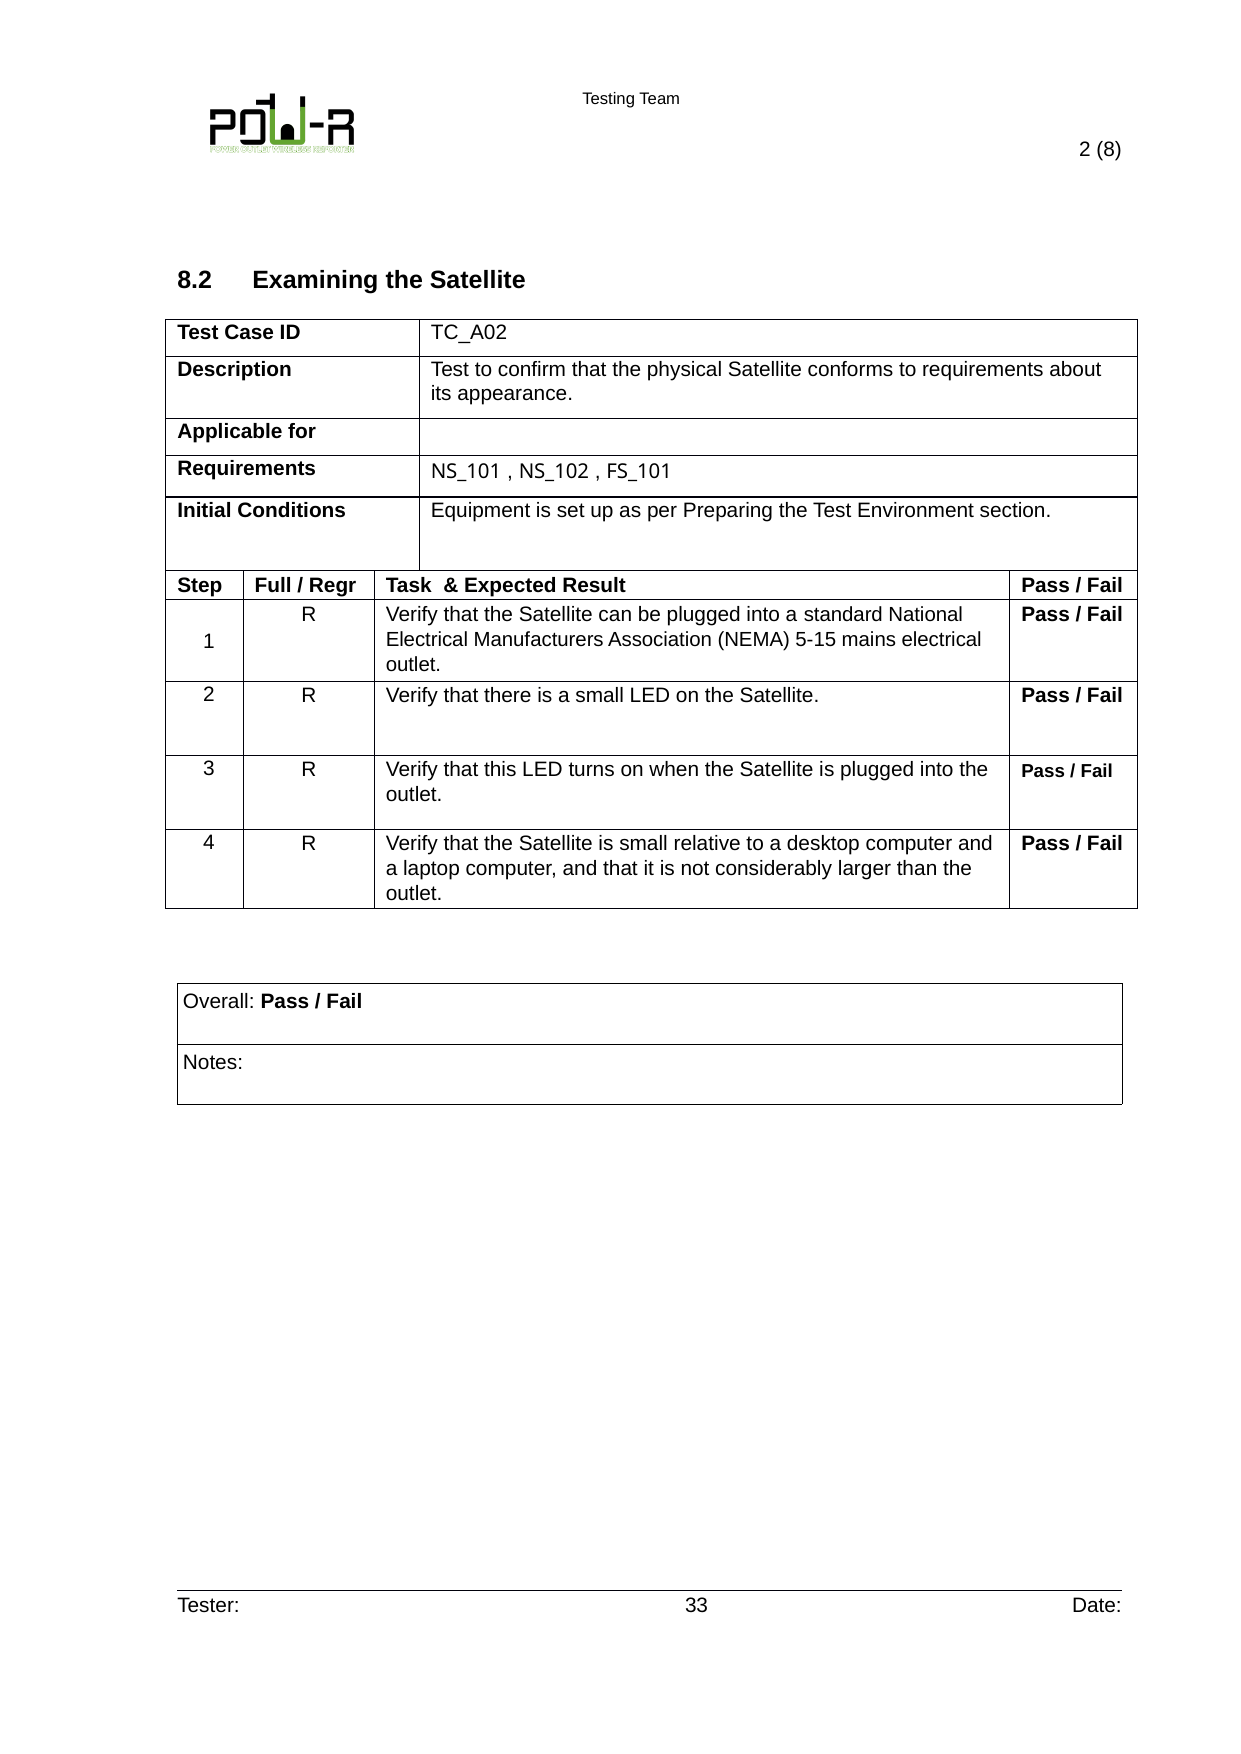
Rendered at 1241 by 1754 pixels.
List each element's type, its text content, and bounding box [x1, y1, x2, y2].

table_cell Task & Expected Result [375, 571, 1009, 599]
table_cell R [244, 600, 374, 681]
table_cell Pass / Fail [1010, 682, 1137, 755]
table_cell Requirements [166, 456, 419, 496]
table_cell Test to confirm that the physical Satellite conforms to requirements about its appearance. [420, 357, 1137, 418]
picture [206, 88, 358, 157]
table_cell Initial Conditions [166, 498, 419, 570]
table_cell [166, 756, 243, 829]
table_cell [166, 682, 243, 755]
table_cell Pass / Fail [1010, 830, 1137, 908]
table_cell Verify that this LED turns on when the Satellite is plugged into the outlet. [375, 756, 1009, 829]
table_cell R [244, 830, 374, 908]
table_header Overall: Pass / Fail [178, 984, 1122, 1044]
table_cell Verify that the Satellite is small relative to a desktop computer and a laptop computer, and that it is not considerably larger than the outlet. [375, 830, 1009, 908]
table_cell Pass / Fail [1010, 756, 1137, 829]
table_cell NS_101 , NS_102 , FS_101 [420, 456, 1137, 496]
table_cell R [244, 756, 374, 829]
table_header TC_A02 [420, 320, 1137, 356]
table_header Test Case ID [166, 320, 419, 356]
table_cell [420, 419, 1137, 455]
subtitle Examining the Satellite [177, 265, 1122, 294]
table_cell Notes: [178, 1045, 1122, 1104]
table_cell Pass / Fail [1010, 600, 1137, 681]
table_cell Equipment is set up as per Preparing the Test Environment section. [420, 498, 1137, 570]
table_cell [166, 600, 243, 681]
table_cell Step [166, 571, 243, 599]
table_cell R [244, 682, 374, 755]
table_cell Applicable for [166, 419, 419, 455]
table_cell Description [166, 357, 419, 418]
table_cell [166, 830, 243, 908]
table_cell Verify that the Satellite can be plugged into a standard National Electrical Manufacturers Association (NEMA) 5-15 mains electrical outlet. [375, 600, 1009, 681]
table_cell Verify that there is a small LED on the Satellite. [375, 682, 1009, 755]
table_cell Pass / Fail [1010, 571, 1137, 599]
table_cell Full / Regr [244, 571, 374, 599]
